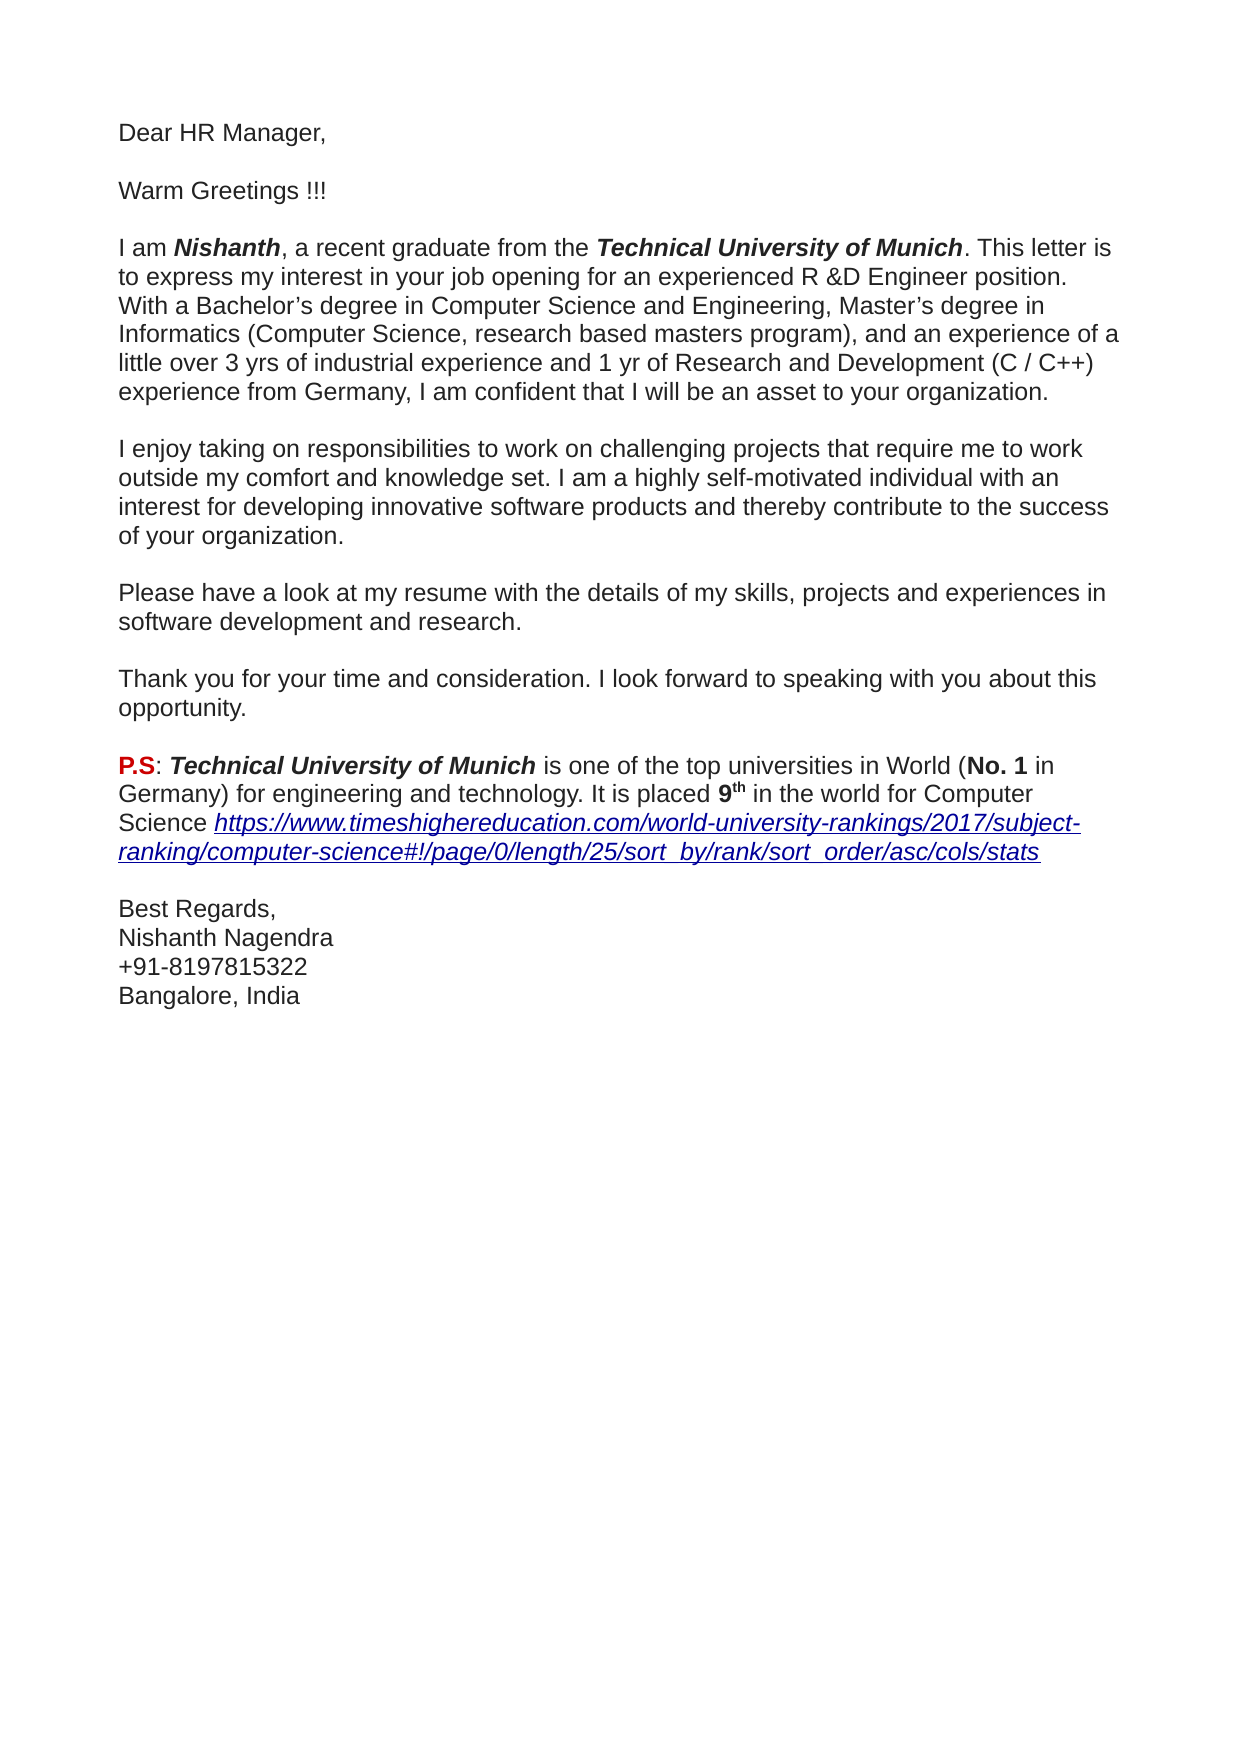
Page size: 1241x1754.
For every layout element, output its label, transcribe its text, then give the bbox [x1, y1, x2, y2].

text P.S: Technical University of Munich is one of the top universities in World (No. 1 in Germany) for engineering and technology. It is placed 9th in the world for Computer Science https://www.timeshighereducation.com/world-university-rankings/2017/subject-ranking/computer-science#!/page/0/length/25/sort_by/rank/sort_order/asc/cols/stats [118, 751, 1122, 866]
text +91-8197815322 [118, 952, 1122, 981]
text Thank you for your time and consideration. I look forward to speaking with you about this opportunity. [118, 664, 1122, 722]
text Nishanth Nagendra [118, 923, 1122, 952]
text Warm Greetings !!! [118, 176, 1122, 204]
text Please have a look at my resume with the details of my skills, projects and experiences in software development and research. [118, 578, 1122, 636]
text Best Regards, [118, 894, 1122, 923]
text I am Nishanth, a recent graduate from the Technical University of Munich. This letter is to express my interest in your job opening for an experienced R &D Engineer position. With a Bachelor’s degree in Computer Science and Engineering, Master’s degree in Informatics (Computer Science, research based masters program), and an experience of a little over 3 yrs of industrial experience and 1 yr of Research and Development (C / C++) experience from Germany, I am confident that I will be an asset to your organization. [118, 233, 1122, 406]
text Bangalore, India [118, 981, 1122, 1009]
text I enjoy taking on responsibilities to work on challenging projects that require me to work outside my comfort and knowledge set. I am a highly self-motivated individual with an interest for developing innovative software products and thereby contribute to the success of your organization. [118, 434, 1122, 549]
text Dear HR Manager, [118, 118, 1122, 147]
